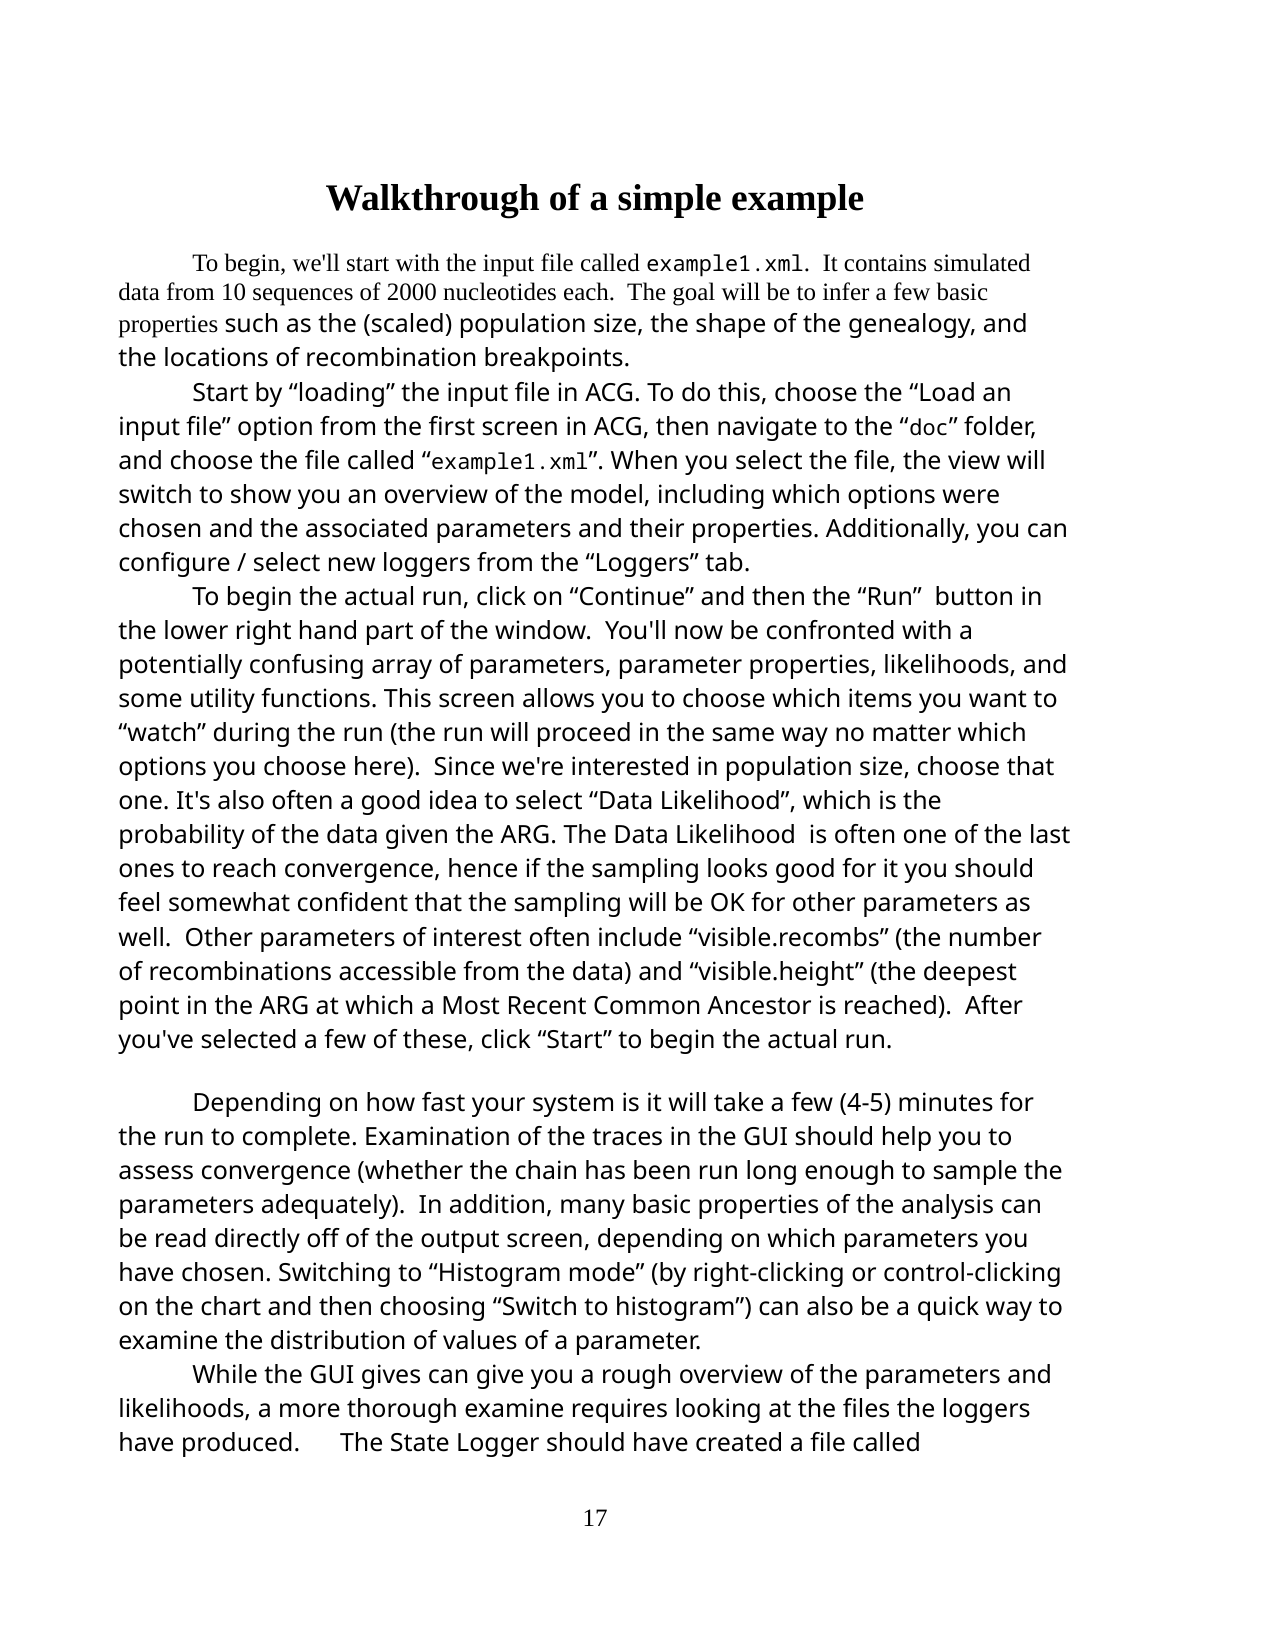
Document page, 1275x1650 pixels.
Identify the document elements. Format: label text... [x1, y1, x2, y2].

text Walkthrough of a simple example [118, 176, 1071, 219]
text Start by “loading” the input file in ACG. To do this, choose the “Load an input file” option from the first screen in ACG, then navigate to the “doc” folder, and choose the file called “example1.xml”. When you select the file, the view will switch to show you an overview of the model, including which options were chosen and the associated parameters and their properties. Additionally, you can configure / select new loggers from the “Loggers” tab. [118, 374, 1071, 578]
text To begin, we'll start with the input file called example1.xml. It contains simulated data from 10 sequences of 2000 nucleotides each. The goal will be to infer a few basic properties such as the (scaled) population size, the shape of the genealogy, and the locations of recombination breakpoints. [118, 247, 1071, 374]
text To begin the actual run, click on “Continue” and then the “Run” button in the lower right hand part of the window. You'll now be confronted with a potentially confusing array of parameters, parameter properties, likelihoods, and some utility functions. This screen allows you to choose which items you want to “watch” during the run (the run will proceed in the same way no matter which options you choose here). Since we're interested in population size, choose that one. It's also often a good idea to select “Data Likelihood”, which is the probability of the data given the ARG. The Data Likelihood is often one of the last ones to reach convergence, hence if the sampling looks good for it you should feel somewhat confident that the sampling will be OK for other parameters as well. Other parameters of interest often include “visible.recombs” (the number of recombinations accessible from the data) and “visible.height” (the deepest point in the ARG at which a Most Recent Common Ancestor is reached). After you've selected a few of these, click “Start” to begin the actual run. [118, 578, 1071, 1055]
text While the GUI gives can give you a rough overview of the parameters and likelihoods, a more thorough examine requires looking at the files the loggers have produced. The State Logger should have created a file called [118, 1357, 1071, 1459]
text Depending on how fast your system is it will take a few (4-5) minutes for the run to complete. Examination of the traces in the GUI should help you to assess convergence (whether the chain has been run long enough to sample the parameters adequately). In addition, many basic properties of the analysis can be read directly off of the output screen, depending on which parameters you have chosen. Switching to “Histogram mode” (by right-clicking or control-clicking on the chart and then choosing “Switch to histogram”) can also be a quick way to examine the distribution of values of a parameter. [118, 1084, 1071, 1357]
